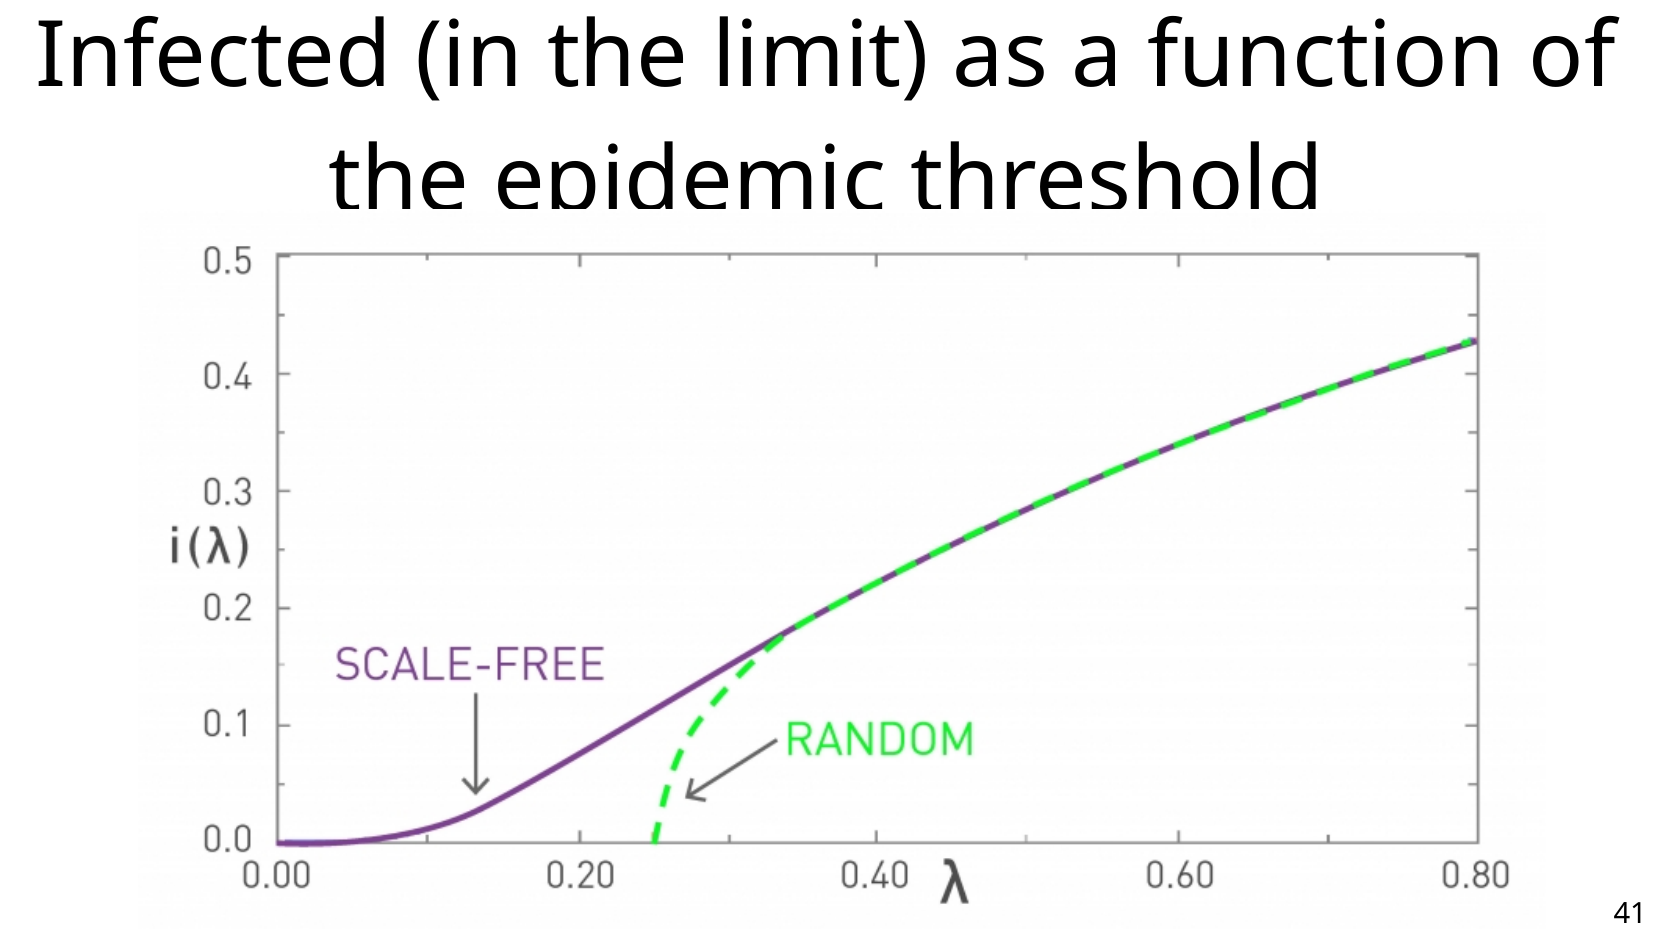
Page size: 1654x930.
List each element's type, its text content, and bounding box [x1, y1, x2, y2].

title Infected (in the limit) as a function of the epidemic threshold [0, 1, 1653, 225]
picture [138, 209, 1546, 929]
